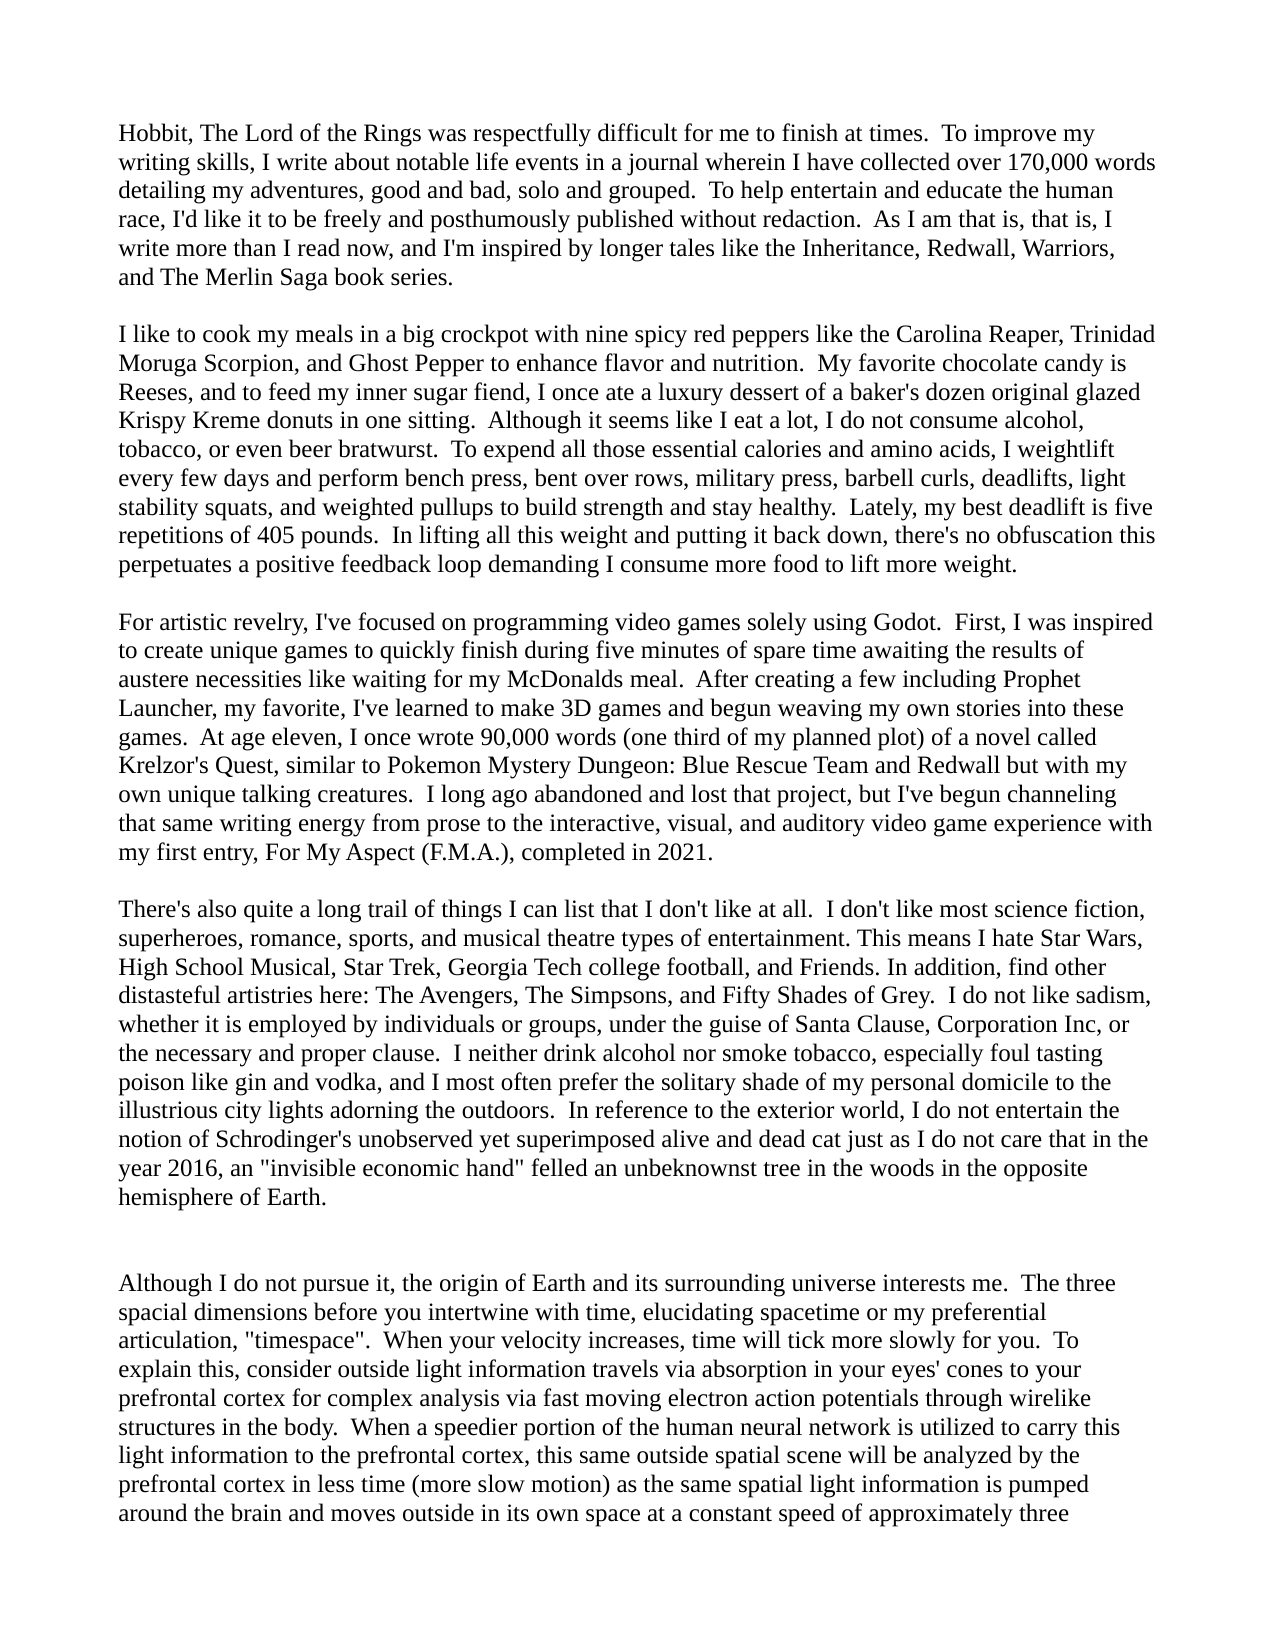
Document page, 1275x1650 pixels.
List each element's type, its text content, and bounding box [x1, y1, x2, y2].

text Although I do not pursue it, the origin of Earth and its surrounding universe interests me. The three spacial dimensions before you intertwine with time, elucidating spacetime or my preferential articulation, "timespace". When your velocity increases, time will tick more slowly for you. To explain this, consider outside light information travels via absorption in your eyes' cones to your prefrontal cortex for complex analysis via fast moving electron action potentials through wirelike structures in the body. When a speedier portion of the human neural network is utilized to carry this light information to the prefrontal cortex, this same outside spatial scene will be analyzed by the prefrontal cortex in less time (more slow motion) as the same spatial light information is pumped around the brain and moves outside in its own space at a constant speed of approximately three [118, 1268, 1157, 1527]
text For artistic revelry, I've focused on programming video games solely using Godot. First, I was inspired to create unique games to quickly finish during five minutes of spare time awaiting the results of austere necessities like waiting for my McDonalds meal. After creating a few including Prophet Launcher, my favorite, I've learned to make 3D games and begun weaving my own stories into these games. At age eleven, I once wrote 90,000 words (one third of my planned plot) of a novel called Krelzor's Quest, similar to Pokemon Mystery Dungeon: Blue Rescue Team and Redwall but with my own unique talking creatures. I long ago abandoned and lost that project, but I've begun channeling that same writing energy from prose to the interactive, visual, and auditory video game experience with my first entry, For My Aspect (F.M.A.), completed in 2021. [118, 607, 1157, 866]
text I like to cook my meals in a big crockpot with nine spicy red peppers like the Carolina Reaper, Trinidad Moruga Scorpion, and Ghost Pepper to enhance flavor and nutrition. My favorite chocolate candy is Reeses, and to feed my inner sugar fiend, I once ate a luxury dessert of a baker's dozen original glazed Krispy Kreme donuts in one sitting. Although it seems like I eat a lot, I do not consume alcohol, tobacco, or even beer bratwurst. To expend all those essential calories and amino acids, I weightlift every few days and perform bench press, bent over rows, military press, barbell curls, deadlifts, light stability squats, and weighted pullups to build strength and stay healthy. Lately, my best deadlift is five repetitions of 405 pounds. In lifting all this weight and putting it back down, there's no obfuscation this perpetuates a positive feedback loop demanding I consume more food to lift more weight. [118, 319, 1157, 578]
text There's also quite a long trail of things I can list that I don't like at all. I don't like most science fiction, superheroes, romance, sports, and musical theatre types of entertainment. This means I hate Star Wars, High School Musical, Star Trek, Georgia Tech college football, and Friends. In addition, find other distasteful artistries here: The Avengers, The Simpsons, and Fifty Shades of Grey. I do not like sadism, whether it is employed by individuals or groups, under the guise of Santa Clause, Corporation Inc, or the necessary and proper clause. I neither drink alcohol nor smoke tobacco, especially foul tasting poison like gin and vodka, and I most often prefer the solitary shade of my personal domicile to the illustrious city lights adorning the outdoors. In reference to the exterior world, I do not entertain the notion of Schrodinger's unobserved yet superimposed alive and dead cat just as I do not care that in the year 2016, an "invisible economic hand" felled an unbeknownst tree in the woods in the opposite hemisphere of Earth. [118, 894, 1157, 1211]
text Hobbit, The Lord of the Rings was respectfully difficult for me to finish at times. To improve my writing skills, I write about notable life events in a journal wherein I have collected over 170,000 words detailing my adventures, good and bad, solo and grouped. To help entertain and educate the human race, I'd like it to be freely and posthumously published without redaction. As I am that is, that is, I write more than I read now, and I'm inspired by longer tales like the Inheritance, Redwall, Warriors, and The Merlin Saga book series. [118, 118, 1157, 291]
